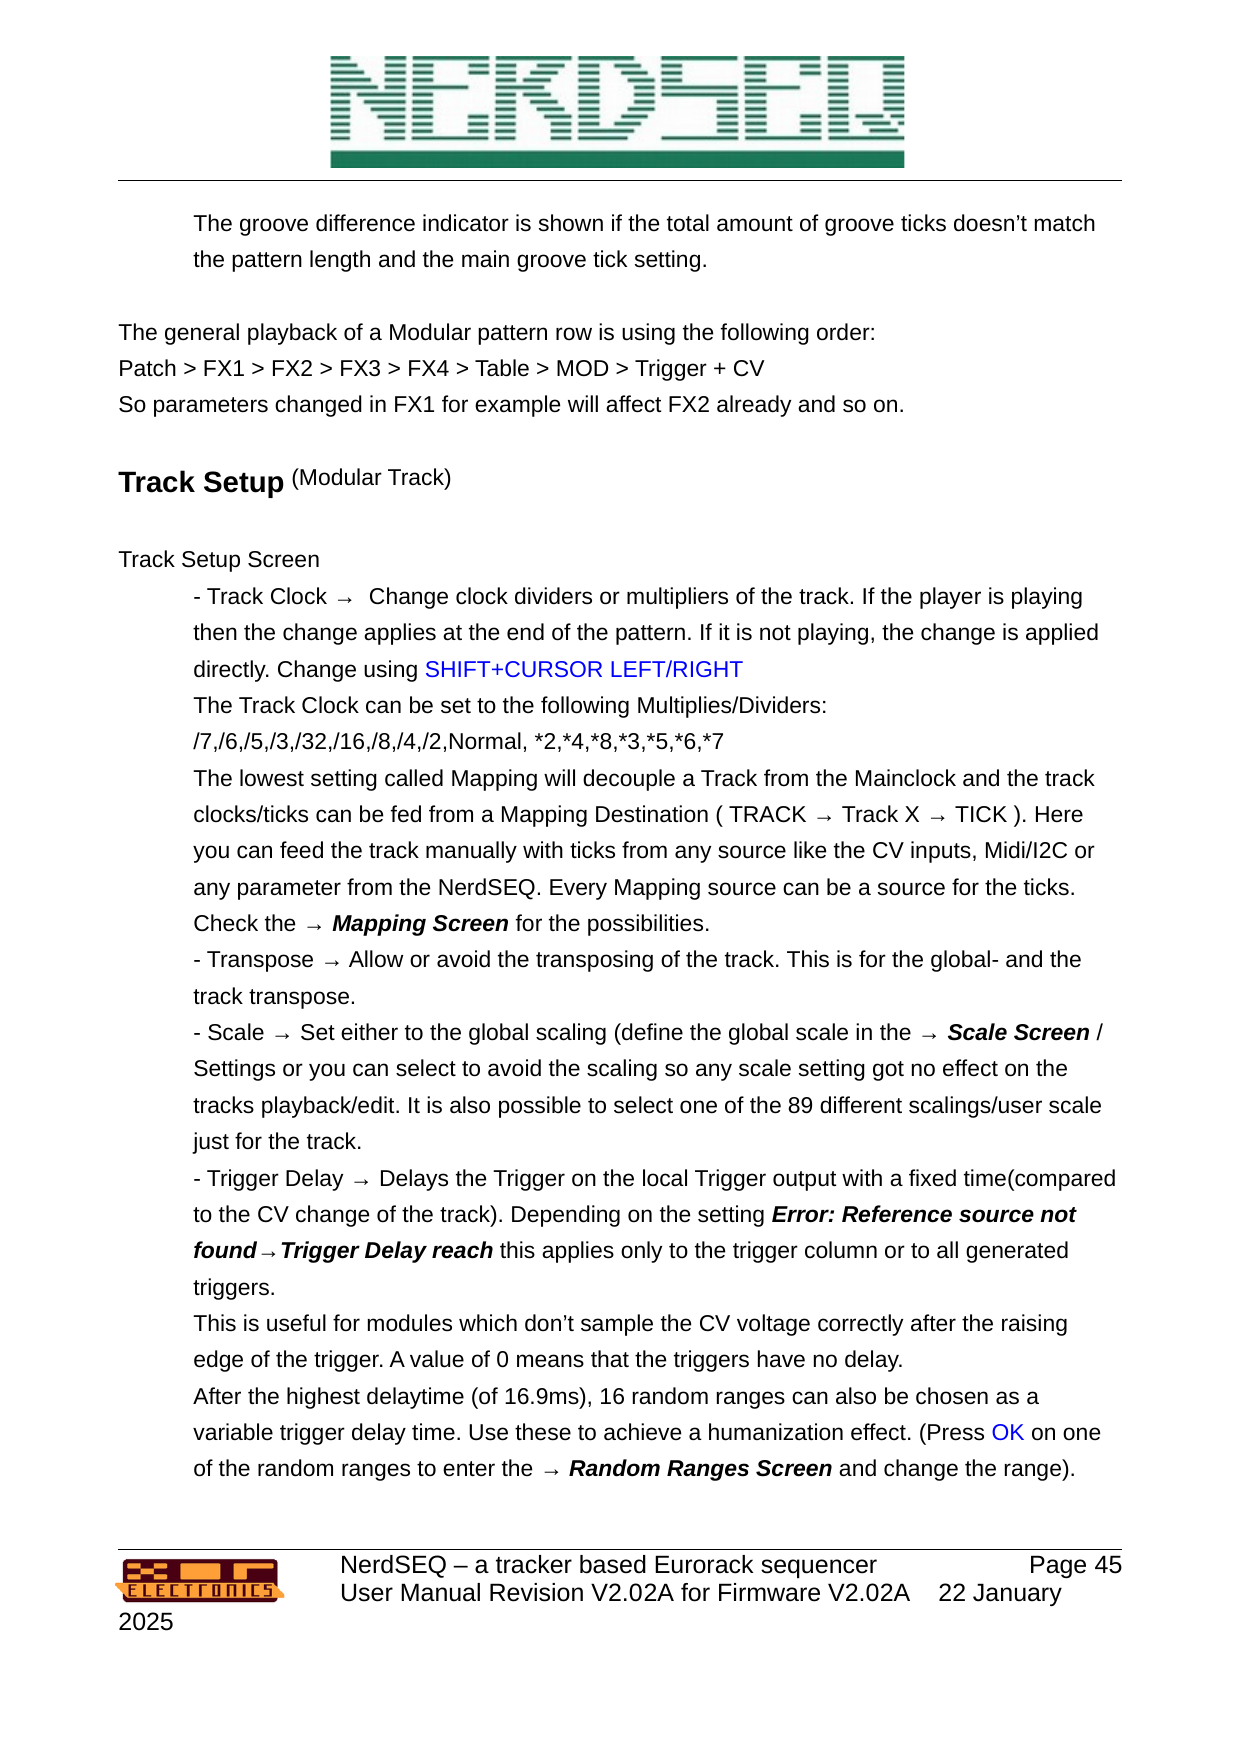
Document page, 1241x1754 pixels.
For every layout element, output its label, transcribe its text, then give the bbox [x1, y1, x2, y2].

text Track Setup Screen [118, 546, 1122, 573]
text (Modular Track) [118, 464, 1122, 500]
text - Trigger Delay → Delays the Trigger on the local Trigger output with a fixed time(compared to the CV change of the track). Depending on the setting Error: Reference source not found→Trigger Delay reach this applies only to the trigger column or to all generated triggers. This is useful for modules which don’t sample the CV voltage correctly after the raising edge of the trigger. A value of 0 means that the triggers have no delay. After the highest delaytime (of 16.9ms), 16 random ranges can also be chosen as a variable trigger delay time. Use these to achieve a humanization effect. (Press OK on one of the random ranges to enter the → Random Ranges Screen and change the range). [193, 1164, 1122, 1482]
text The general playback of a Modular pattern row is using the following order: [118, 319, 1122, 345]
text The groove difference indicator is shown if the total amount of groove ticks doesn’t match the pattern length and the main groove tick setting. [118, 209, 1122, 272]
subtitle Track Setup [118, 465, 285, 499]
text Patch > FX1 > FX2 > FX3 > FX4 > Table > MOD > Trigger + CV [118, 355, 1122, 381]
text - Transpose → Allow or avoid the transposing of the track. This is for the global- and the track transpose. [193, 946, 1122, 1009]
text So parameters changed in FX1 for example will affect FX2 already and so on. [118, 391, 1122, 418]
text The lowest setting called Mapping will decouple a Track from the Mainclock and the track clocks/ticks can be fed from a Mapping Destination ( TRACK → Track X → TICK ). Here you can feed the track manually with ticks from any source like the CV inputs, Midi/I2C or any parameter from the NerdSEQ. Every Mapping source can be a source for the ticks. Check the → Mapping Screen for the possibilities. [193, 764, 1122, 936]
picture [330, 56, 905, 168]
text - Track Clock → Change clock dividers or multipliers of the track. If the player is playing then the change applies at the end of the pattern. If it is not playing, the change is applied directly. Change using SHIFT+CURSOR LEFT/RIGHT [193, 583, 1122, 682]
picture [115, 1555, 285, 1605]
text The Track Clock can be set to the following Multiplies/Dividers: /7,/6,/5,/3,/32,/16,/8,/4,/2,Normal, *2,*4,*8,*3,*5,*6,*7 [193, 692, 1122, 754]
text - Scale → Set either to the global scaling (define the global scale in the → Scale Screen / Settings or you can select to avoid the scaling so any scale setting got no effect on the tracks playback/edit. It is also possible to select one of the 89 different scalings/user scale just for the track. [193, 1019, 1122, 1154]
